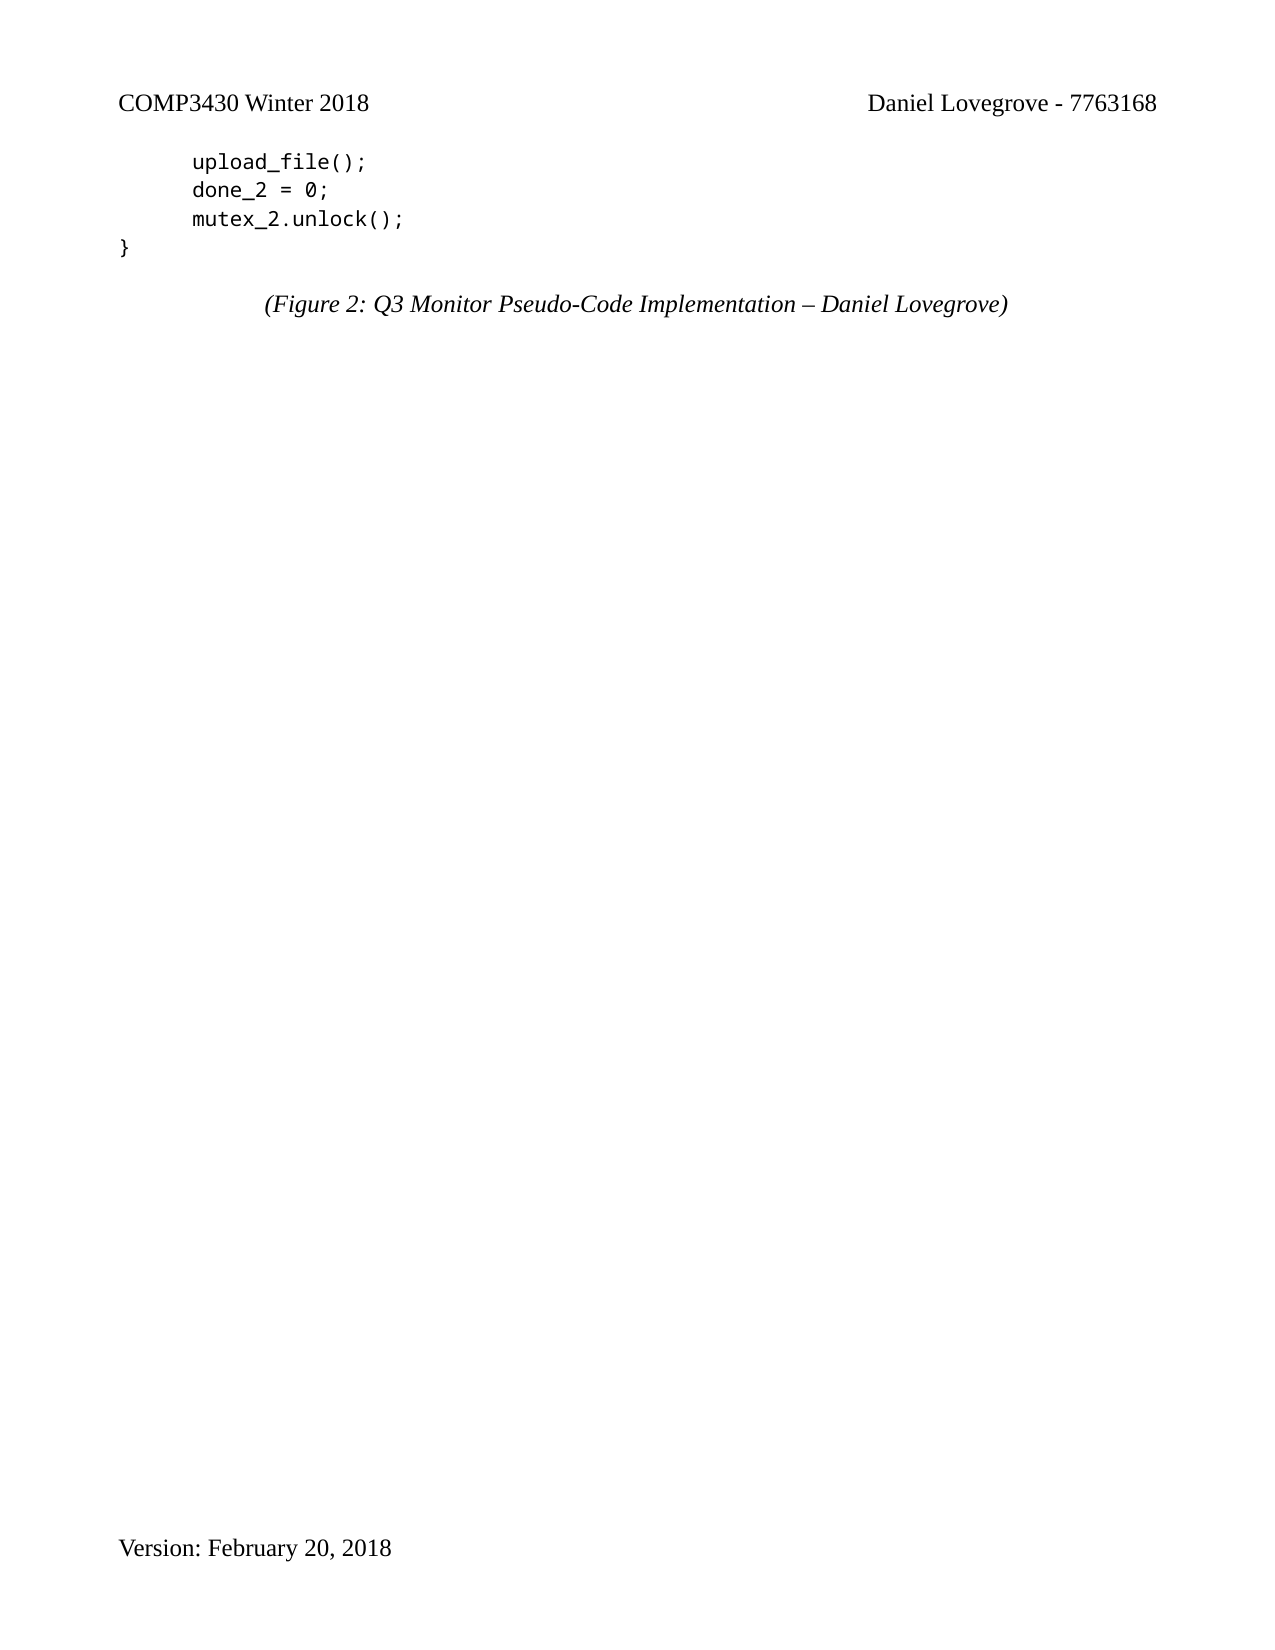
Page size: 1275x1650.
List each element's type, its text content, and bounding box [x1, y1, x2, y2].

text upload_file(); [118, 147, 1157, 175]
text } [118, 232, 1157, 261]
text done_2 = 0; [118, 175, 1157, 204]
text mutex_2.unlock(); [118, 204, 1157, 232]
text (Figure 2: Q3 Monitor Pseudo-Code Implementation – Daniel Lovegrove) [118, 289, 1157, 318]
